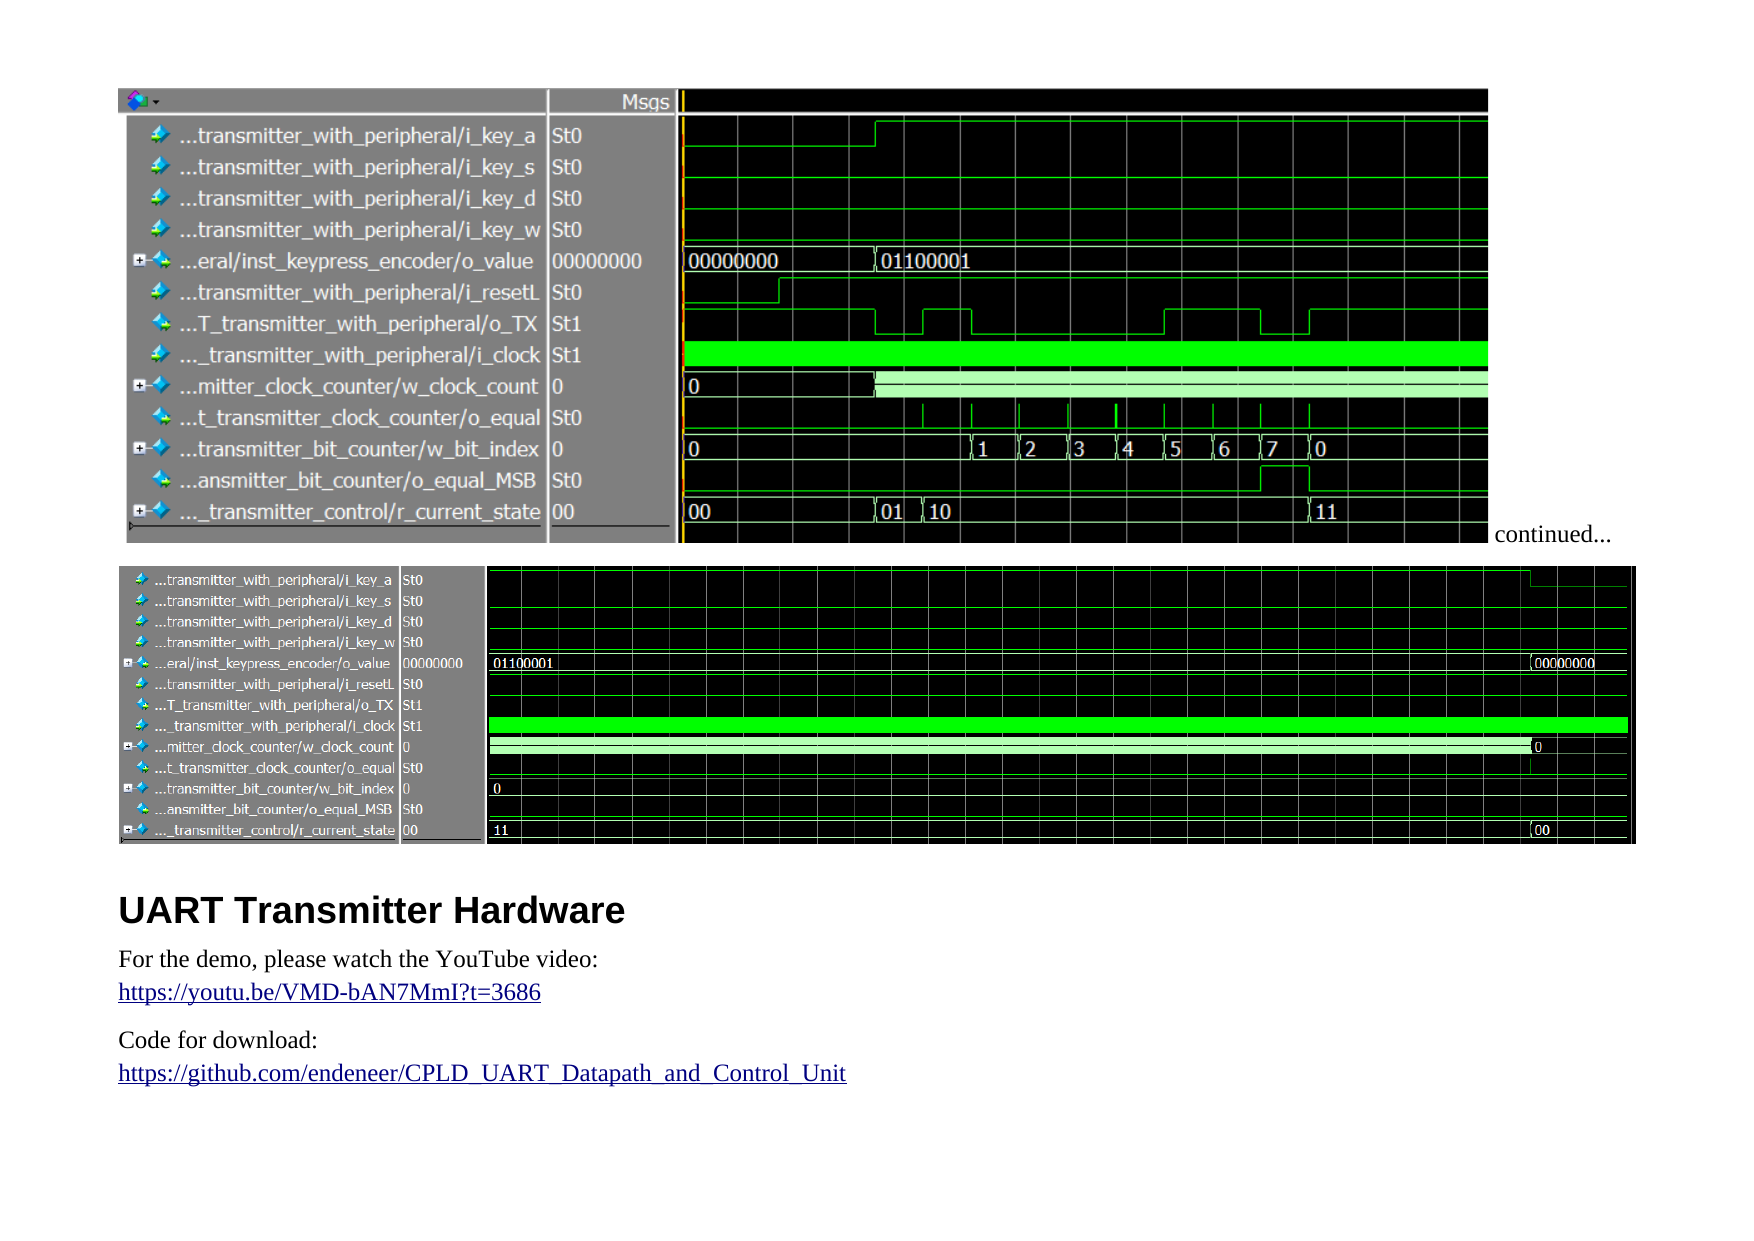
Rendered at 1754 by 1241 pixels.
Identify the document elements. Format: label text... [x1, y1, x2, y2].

text continued... [118, 88, 1636, 548]
text Code for download: https://github.com/endeneer/CPLD_UART_Datapath_and_Control_Unit [118, 1025, 1636, 1086]
text For the demo, please watch the YouTube video: https://youtu.be/VMD-bAN7MmI?t=3686 [118, 944, 1636, 1006]
subtitle UART Transmitter Hardware [118, 888, 1636, 932]
picture [118, 88, 1489, 543]
picture [118, 566, 1636, 844]
